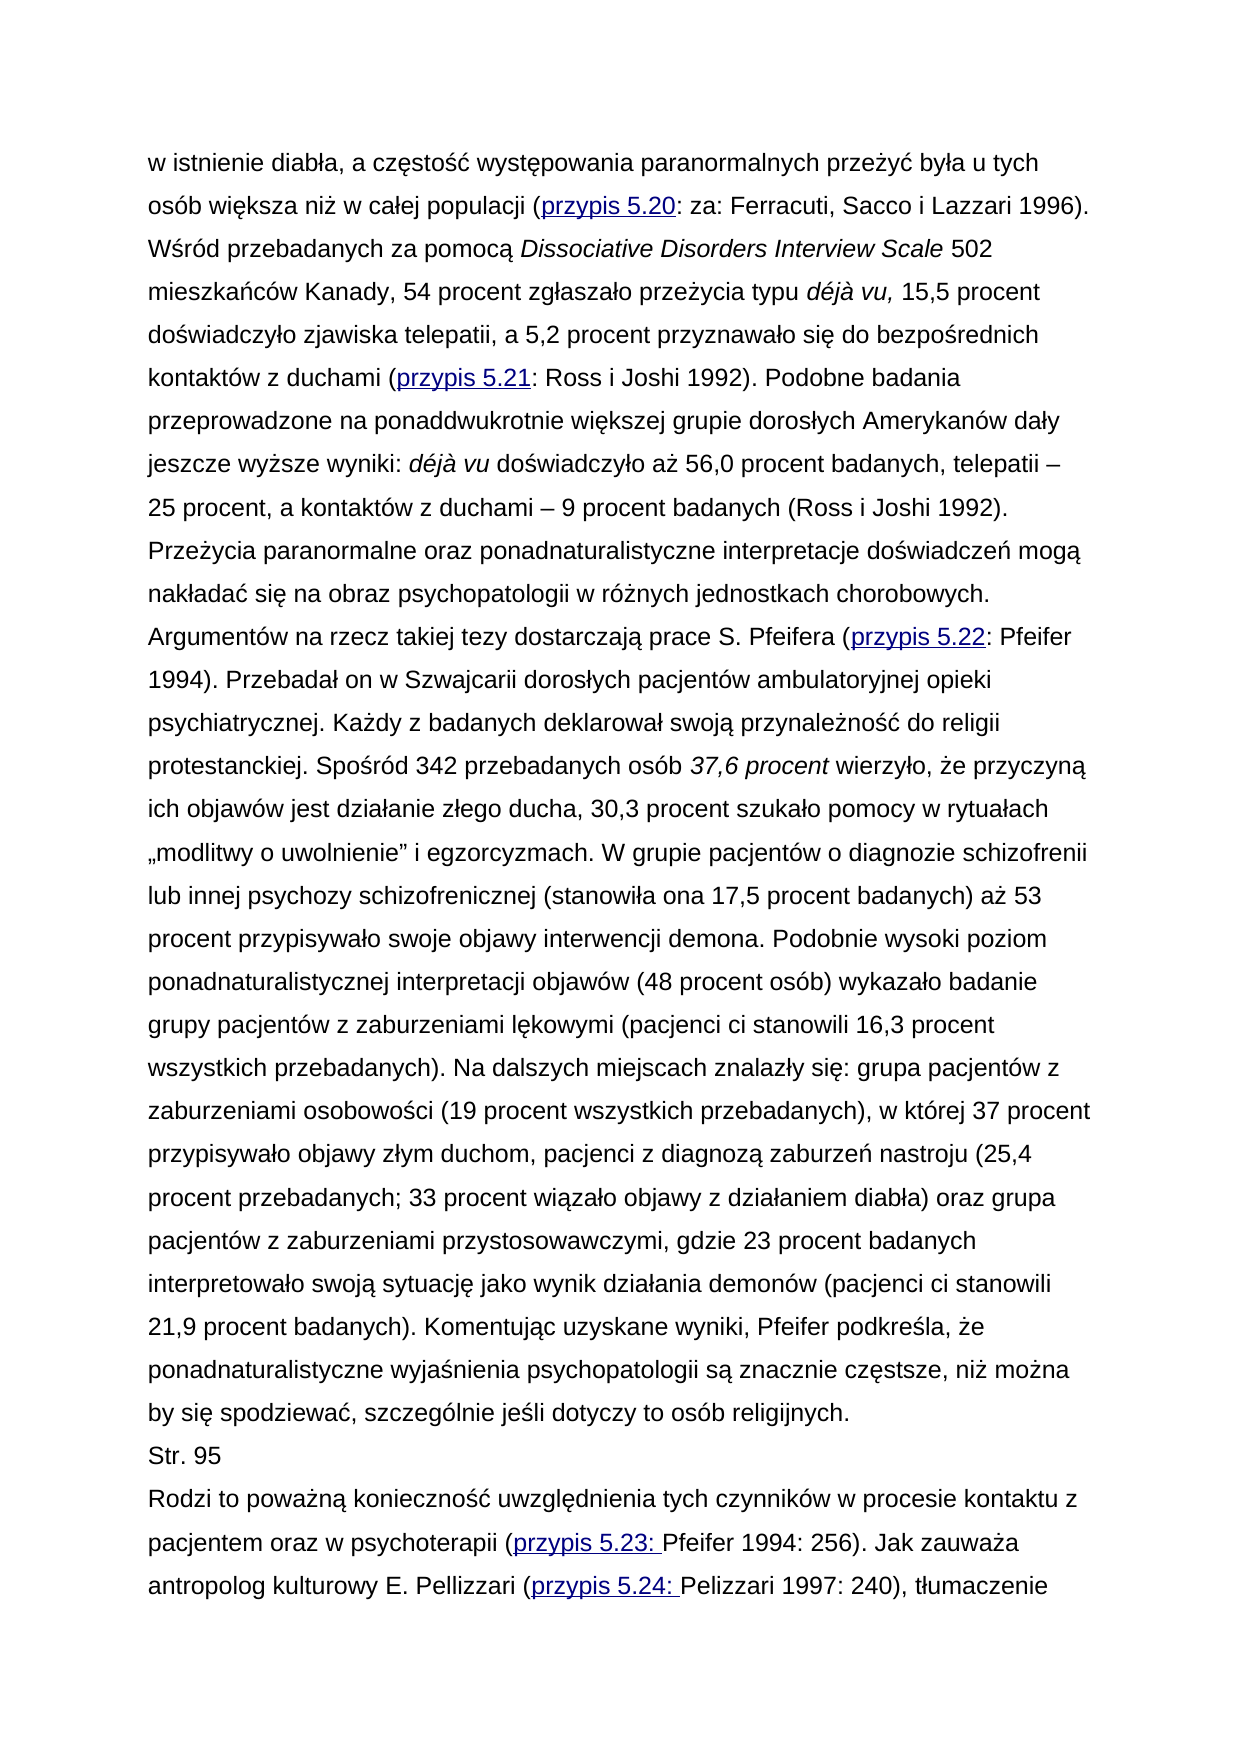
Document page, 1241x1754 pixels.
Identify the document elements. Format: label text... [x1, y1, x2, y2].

text Str. 95 [148, 1441, 1093, 1470]
text Rodzi to poważną konieczność uwzględnienia tych czynników w procesie kontaktu z pacjentem oraz w psychoterapii (przypis 5.23: Pfeifer 1994: 256). Jak zauważa antropolog kulturowy E. Pellizzari (przypis 5.24: Pelizzari 1997: 240), tłumaczenie [148, 1484, 1093, 1599]
text w istnienie diabła, a częstość występowania paranormalnych przeżyć była u tych osób większa niż w całej populacji (przypis 5.20: za: Ferracuti, Sacco i Lazzari 1996). Wśród przebadanych za pomocą Dissociative Disorders Interview Scale 502 mieszkańców Kanady, 54 procent zgłaszało przeżycia typu déjà vu, 15,5 procent doświadczyło zjawiska telepatii, a 5,2 procent przyznawało się do bezpośrednich kontaktów z duchami (przypis 5.21: Ross i Joshi 1992). Podobne badania przeprowadzone na ponaddwukrotnie większej grupie dorosłych Amerykanów dały jeszcze wyższe wyniki: déjà vu doświadczyło aż 56,0 procent badanych, telepatii – 25 procent, a kontaktów z duchami – 9 procent badanych (Ross i Joshi 1992). Przeżycia paranormalne oraz ponadnaturalistyczne interpretacje doświadczeń mogą nakładać się na obraz psychopatologii w różnych jednostkach chorobowych. Argumentów na rzecz takiej tezy dostarczają prace S. Pfeifera (przypis 5.22: Pfeifer 1994). Przebadał on w Szwajcarii dorosłych pacjentów ambulatoryjnej opieki psychiatrycznej. Każdy z badanych deklarował swoją przynależność do religii protestanckiej. Spośród 342 przebadanych osób 37,6 procent wierzyło, że przyczyną ich objawów jest działanie złego ducha, 30,3 procent szukało pomocy w rytuałach „modlitwy o uwolnienie” i egzorcyzmach. W grupie pacjentów o diagnozie schizofrenii lub innej psychozy schizofrenicznej (stanowiła ona 17,5 procent badanych) aż 53 procent przypisywało swoje objawy interwencji demona. Podobnie wysoki poziom ponadnaturalistycznej interpretacji objawów (48 procent osób) wykazało badanie grupy pacjentów z zaburzeniami lękowymi (pacjenci ci stanowili 16,3 procent wszystkich przebadanych). Na dalszych miejscach znalazły się: grupa pacjentów z zaburzeniami osobowości (19 procent wszystkich przebadanych), w której 37 procent przypisywało objawy złym duchom, pacjenci z diagnozą zaburzeń nastroju (25,4 procent przebadanych; 33 procent wiązało objawy z działaniem diabła) oraz grupa pacjentów z zaburzeniami przystosowawczymi, gdzie 23 procent badanych interpretowało swoją sytuację jako wynik działania demonów (pacjenci ci stanowili 21,9 procent badanych). Komentując uzyskane wyniki, Pfeifer podkreśla, że ponadnaturalistyczne wyjaśnienia psychopatologii są znacznie częstsze, niż można by się spodziewać, szczególnie jeśli dotyczy to osób religijnych. [148, 148, 1093, 1427]
